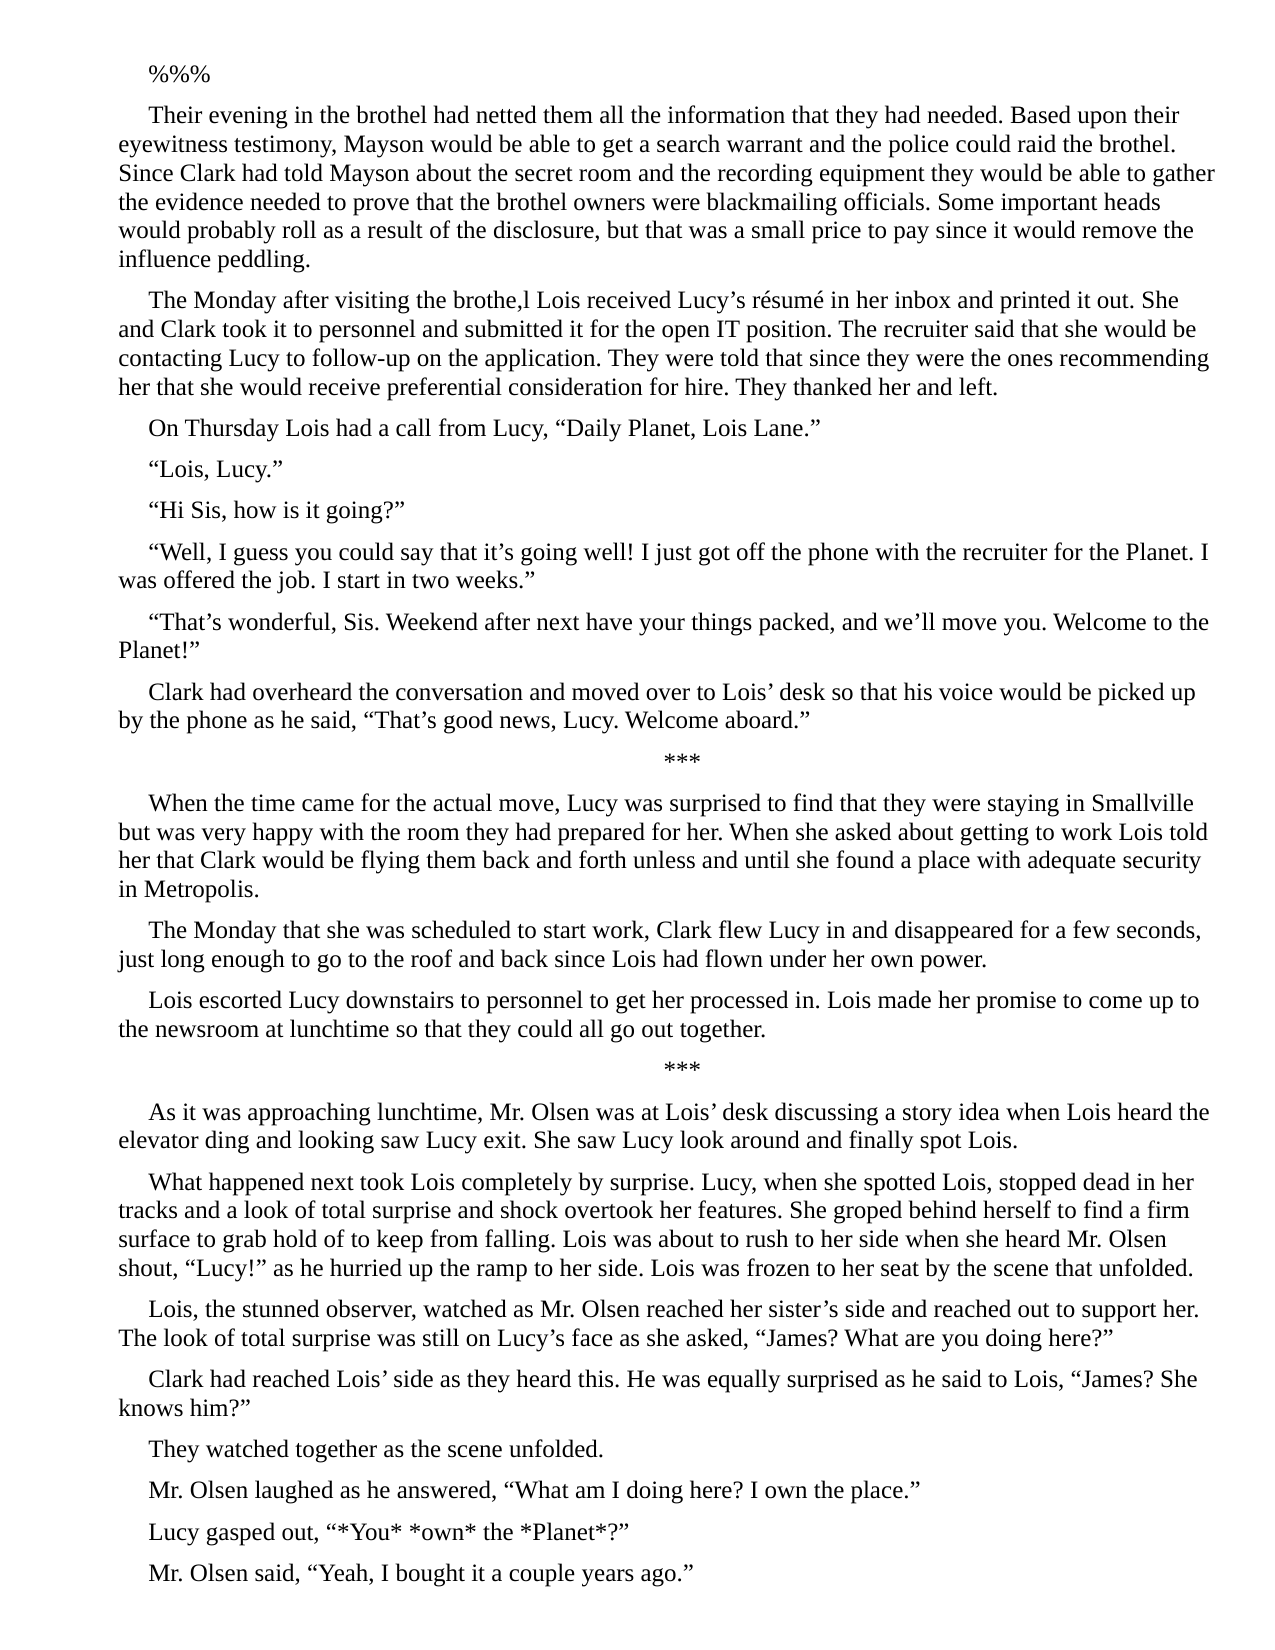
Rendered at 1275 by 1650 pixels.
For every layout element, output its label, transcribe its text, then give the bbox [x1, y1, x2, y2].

text “Lois, Lucy.” [118, 454, 1216, 483]
text Clark had overheard the conversation and moved over to Lois’ desk so that his voice would be picked up by the phone as he said, “That’s good news, Lucy. Welcome aboard.” [118, 677, 1216, 734]
text The Monday that she was scheduled to start work, Clark flew Lucy in and disappeared for a few seconds, just long enough to go to the roof and back since Lois had flown under her own power. [118, 915, 1216, 973]
text “Well, I guess you could say that it’s going well! I just got off the phone with the recruiter for the Planet. I was offered the job. I start in two weeks.” [118, 537, 1216, 594]
text What happened next took Lois completely by surprise. Lucy, when she spotted Lois, stopped dead in her tracks and a look of total surprise and shock overtook her features. She groped behind herself to find a firm surface to grab hold of to keep from falling. Lois was about to rush to her side when she heard Mr. Olsen shout, “Lucy!” as he hurried up the ramp to her side. Lois was frozen to her seat by the scene that unfolded. [118, 1167, 1216, 1282]
text The Monday after visiting the brothe,l Lois received Lucy’s résumé in her inbox and printed it out. She and Clark took it to personnel and submitted it for the open IT position. The recruiter said that she would be contacting Lucy to follow-up on the application. They were told that since they were the ones recommending her that she would receive preferential consideration for hire. They thanked her and left. [118, 285, 1216, 400]
text “Hi Sis, how is it going?” [118, 495, 1216, 524]
text Mr. Olsen laughed as he answered, “What am I doing here? I own the place.” [118, 1475, 1216, 1504]
text On Thursday Lois had a call from Lucy, “Daily Planet, Lois Lane.” [118, 413, 1216, 442]
text Lois, the stunned observer, watched as Mr. Olsen reached her sister’s side and reached out to support her. The look of total surprise was still on Lucy’s face as she asked, “James? What are you doing here?” [118, 1294, 1216, 1352]
text As it was approaching lunchtime, Mr. Olsen was at Lois’ desk discussing a story idea when Lois heard the elevator ding and looking saw Lucy exit. She saw Lucy look around and finally spot Lois. [118, 1097, 1216, 1154]
text Lucy gasped out, “*You* *own* the *Planet*?” [118, 1517, 1216, 1545]
text Clark had reached Lois’ side as they heard this. He was equally surprised as he said to Lois, “James? She knows him?” [118, 1364, 1216, 1422]
text “That’s wonderful, Sis. Weekend after next have your things packed, and we’ll move you. Welcome to the Planet!” [118, 607, 1216, 664]
text *** [118, 747, 1216, 775]
text When the time came for the actual move, Lucy was surprised to find that they were staying in Smallville but was very happy with the room they had prepared for her. When she asked about getting to work Lois told her that Clark would be flying them back and forth unless and until she found a place with adequate security in Metropolis. [118, 788, 1216, 903]
text They watched together as the scene unfolded. [118, 1434, 1216, 1463]
text Mr. Olsen said, “Yeah, I bought it a couple years ago.” [118, 1558, 1216, 1587]
text Lois escorted Lucy downstairs to personnel to get her processed in. Lois made her promise to come up to the newsroom at lunchtime so that they could all go out together. [118, 985, 1216, 1043]
text Their evening in the brothel had netted them all the information that they had needed. Based upon their eyewitness testimony, Mayson would be able to get a search warrant and the police could raid the brothel. Since Clark had told Mayson about the secret room and the recording equipment they would be able to gather the evidence needed to prove that the brothel owners were blackmailing officials. Some important heads would probably roll as a result of the disclosure, but that was a small price to pay since it would remove the influence peddling. [118, 100, 1216, 273]
text *** [118, 1055, 1216, 1084]
text %%% [118, 59, 1216, 88]
